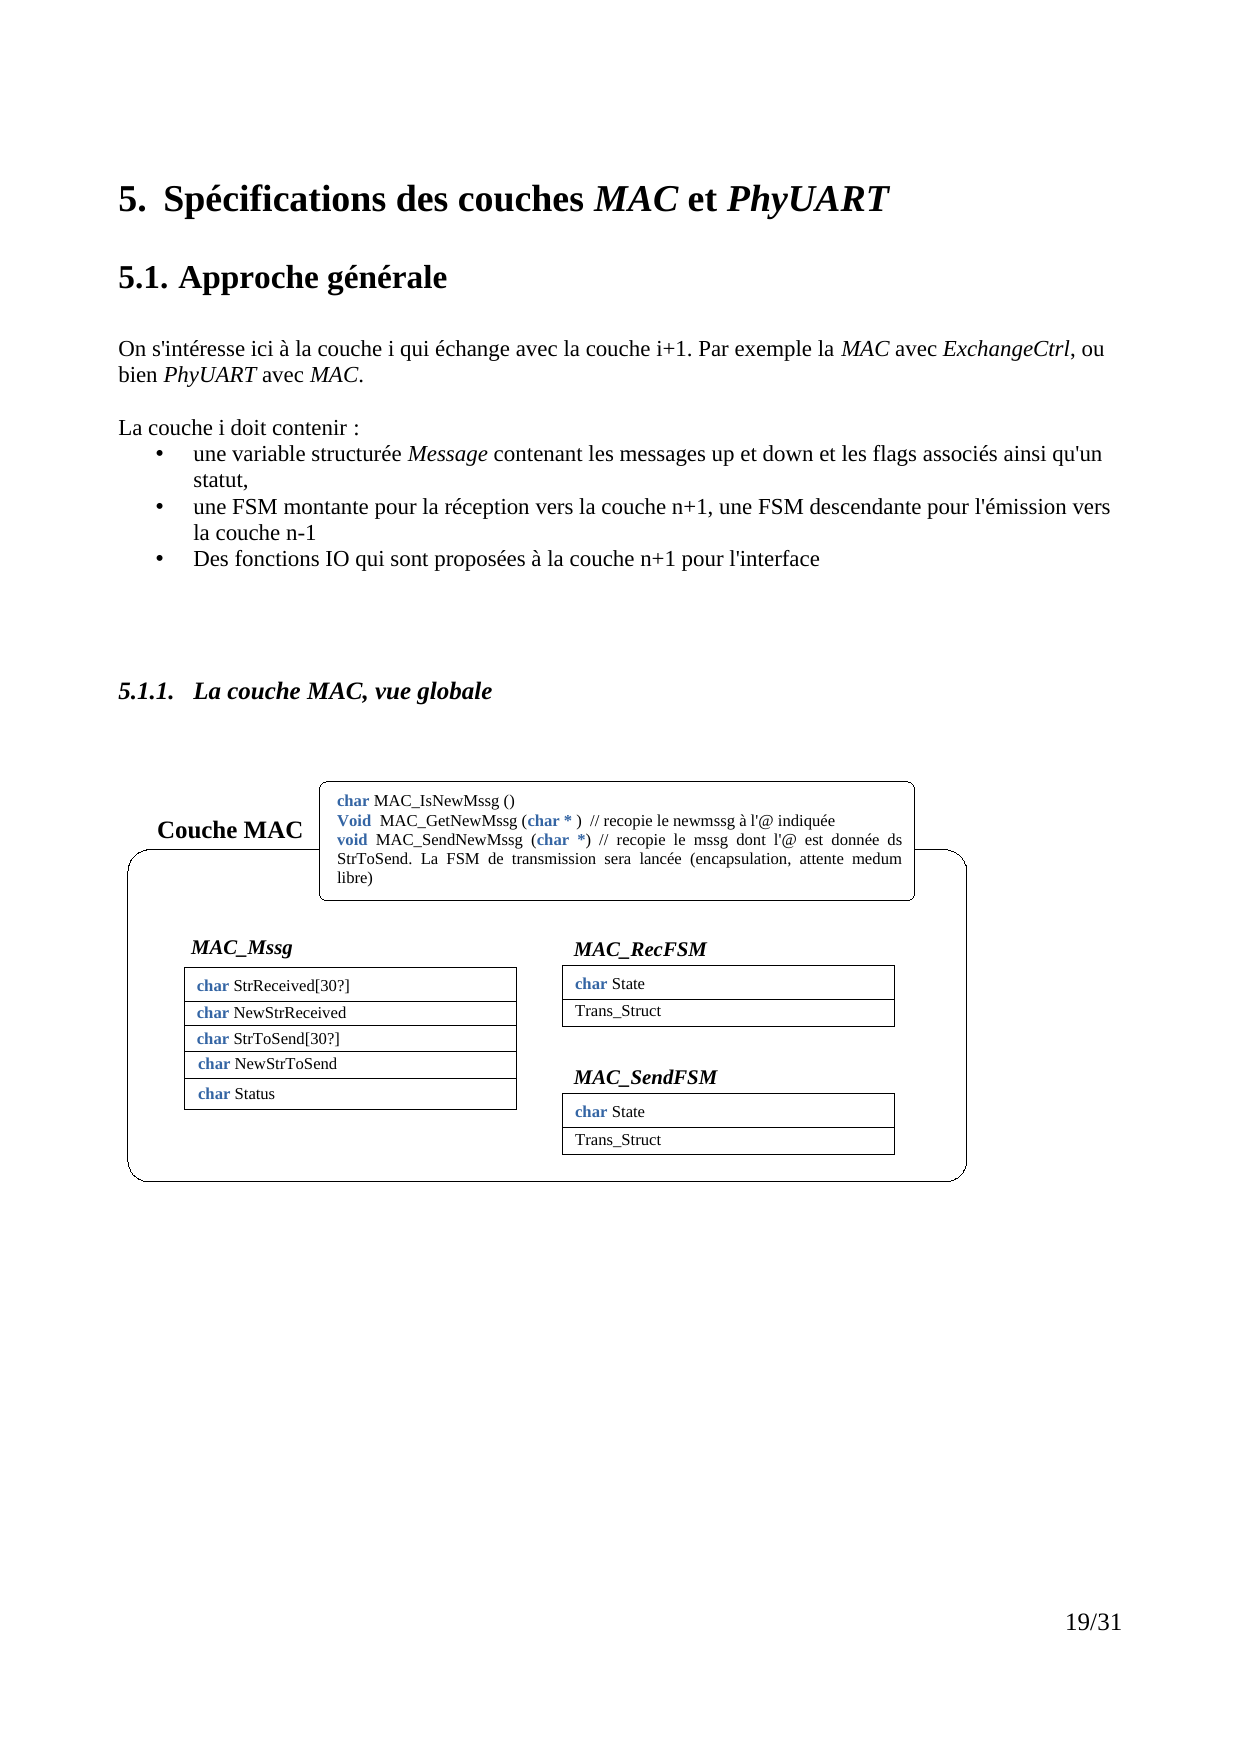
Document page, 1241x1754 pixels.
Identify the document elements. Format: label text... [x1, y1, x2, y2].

text La couche i doit contenir : [118, 414, 1122, 440]
list Des fonctions IO qui sont proposées à la couche n+1 pour l'interface [156, 546, 1122, 572]
text On s'intéresse ici à la couche i qui échange avec la couche i+1. Par exemple la MAC avec ExchangeCtrl, ou bien PhyUART avec MAC. [118, 335, 1122, 387]
list une variable structurée Message contenant les messages up et down et les flags associés ainsi qu'un statut, [156, 440, 1122, 493]
subtitle Spécifications des couches MAC et PhyUART [118, 176, 1122, 220]
list une FSM montante pour la réception vers la couche n+1, une FSM descendante pour l'émission vers la couche n-1 [156, 493, 1122, 546]
subtitle Approche générale [118, 257, 1122, 296]
subtitle La couche MAC, vue globale [118, 676, 1122, 705]
